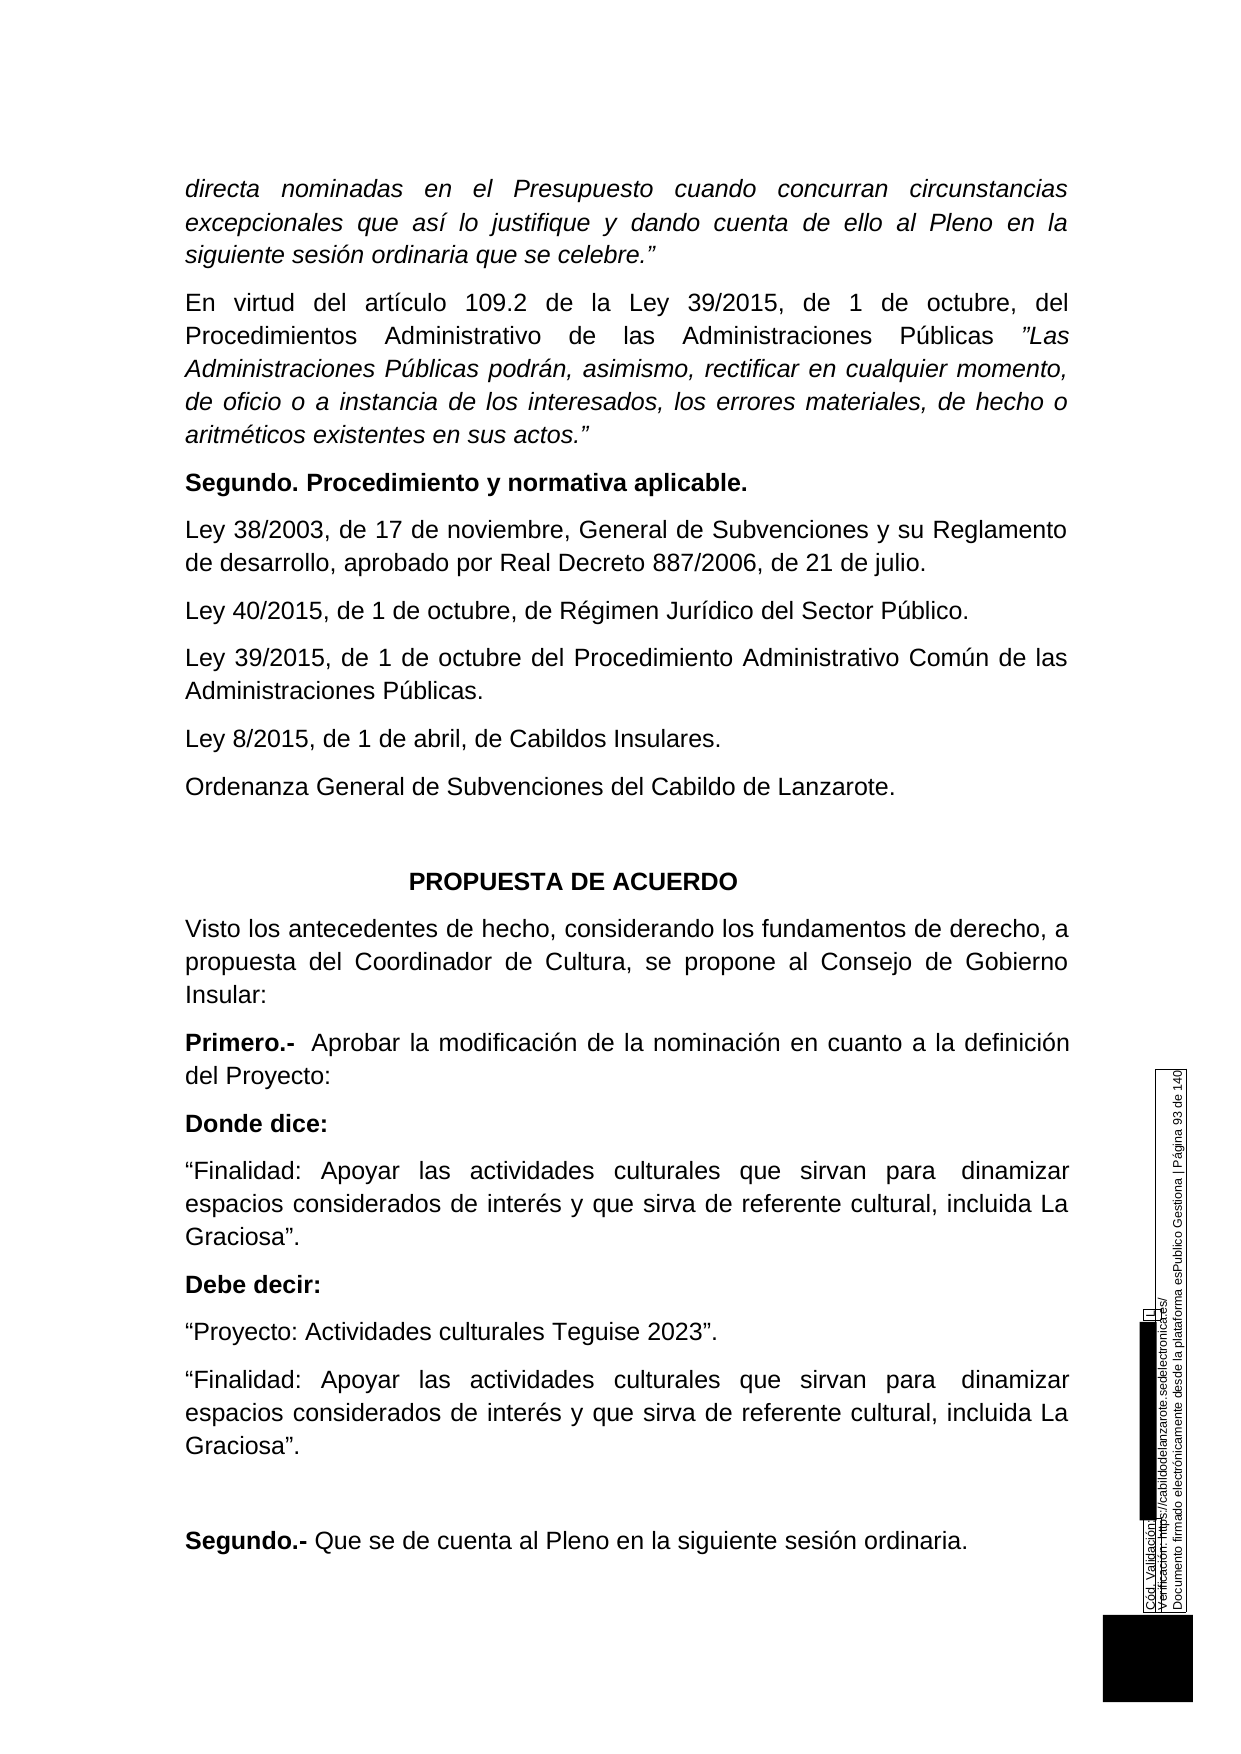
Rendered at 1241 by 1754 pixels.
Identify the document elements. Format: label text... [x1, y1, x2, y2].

text Visto los antecedentes de hecho, considerando los fundamentos de derecho, a propuesta del Coordinador de Cultura, se propone al Consejo de Gobierno Insular: [185, 914, 1070, 1009]
text “Finalidad: Apoyar las actividades culturales que sirvan para dinamizar espacios considerados de interés y que sirva de referente cultural, incluida La Graciosa”. [185, 1365, 1070, 1460]
text directa nominadas en el Presupuesto cuando concurran circunstancias excepcionales que así lo justifique y dando cuenta de ello al Pleno en la siguiente sesión ordinaria que se celebre.” [185, 174, 1068, 269]
text Ordenanza General de Subvenciones del Cabildo de Lanzarote. [185, 771, 1088, 800]
text Ley 8/2015, de 1 de abril, de Cabildos Insulares. [185, 724, 1088, 752]
subtitle PROPUESTA DE ACUERDO [211, 867, 936, 896]
text Segundo.- Que se de cuenta al Pleno en la siguiente sesión ordinaria. [185, 1526, 1088, 1555]
text Primero.- Aprobar la modificación de la nominación en cuanto a la definición del Proyecto: [185, 1028, 1071, 1090]
text Cód. Validación: [1144, 1520, 1155, 1612]
subtitle Debe decir: [185, 1270, 1088, 1298]
text “Finalidad: Apoyar las actividades culturales que sirvan para dinamizar espacios considerados de interés y que sirva de referente cultural, incluida La Graciosa”. [185, 1156, 1070, 1251]
subtitle Segundo. Procedimiento y normativa aplicable. [185, 467, 1088, 496]
text Ley 39/2015, de 1 de octubre del Procedimiento Administrativo Común de las Administraciones Públicas. [185, 643, 1069, 705]
text Ley 40/2015, de 1 de octubre, de Régimen Jurídico del Sector Público. [185, 596, 1088, 624]
text En virtud del artículo 109.2 de la Ley 39/2015, de 1 de octubre, del Procedimientos Administrativo de las Administraciones Públicas ”Las Administraciones Públicas podrán, asimismo, rectificar en cualquier momento, de oficio o a instancia de los interesados, los errores materiales, de hecho o aritméticos existentes en sus actos.” [185, 288, 1069, 449]
text Ley 38/2003, de 17 de noviembre, General de Subvenciones y su Reglamento de desarrollo, aprobado por Real Decreto 887/2006, de 21 de julio. [185, 515, 1069, 577]
text Documento firmado electrónicamente desde la plataforma esPublico Gestiona | Página 93 de 140 [1171, 1071, 1184, 1612]
text L [1144, 1311, 1155, 1320]
subtitle Donde dice: [185, 1108, 1088, 1137]
text Verificación: https://cabildodelanzarote.sedelectronica.es/ [1156, 1071, 1169, 1612]
text “Proyecto: Actividades culturales Teguise 2023”. [185, 1317, 1088, 1346]
